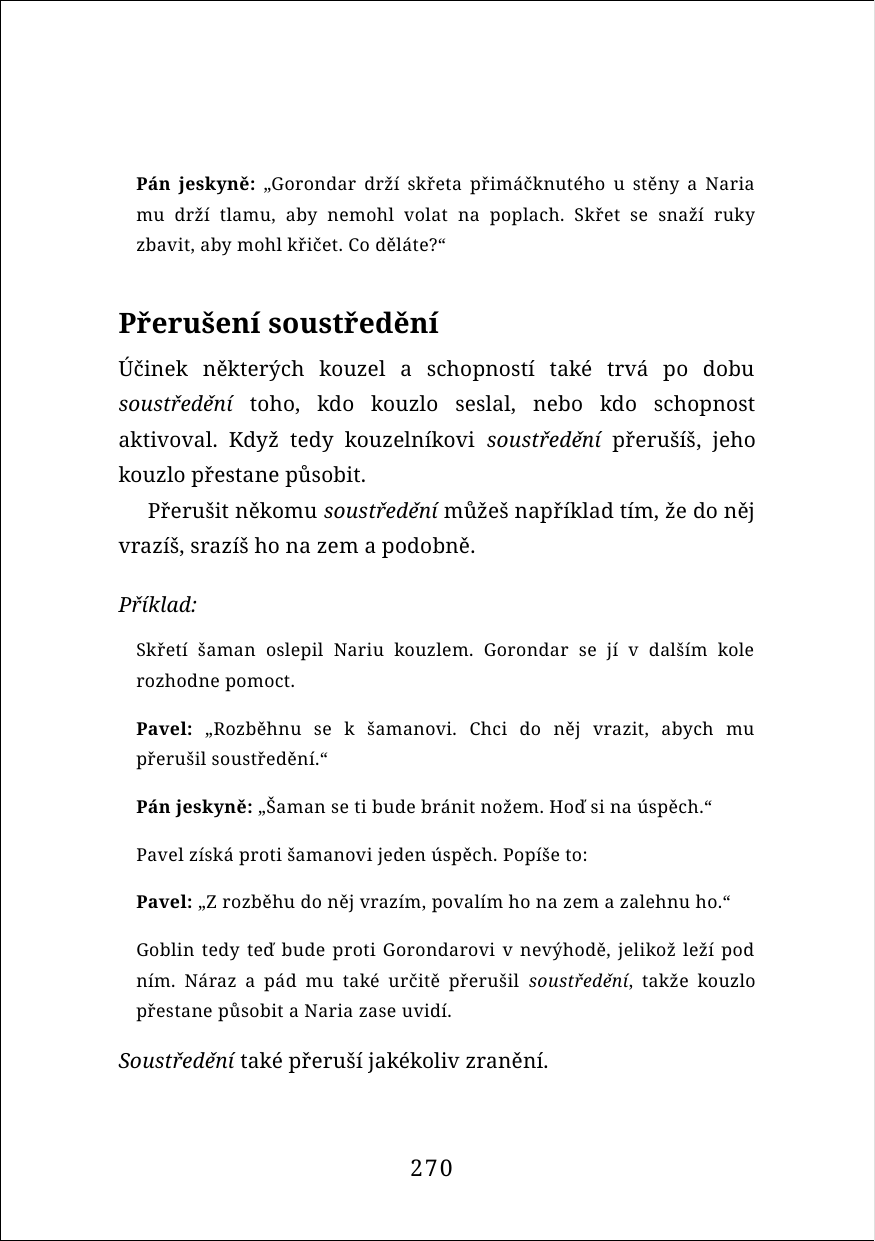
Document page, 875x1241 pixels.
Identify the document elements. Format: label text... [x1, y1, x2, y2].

text Účinek některých kouzel a schopností také trvá po dobu soustředění toho, kdo kouzlo seslal, nebo kdo schopnost aktivoval. Když tedy kouzelníkovi soustředění přerušíš, jeho kouzlo přestane působit. Přerušit někomu soustředění můžeš například tím, že do něj vrazíš, srazíš ho na zem a podobně. [118, 354, 756, 560]
text Příklad: [118, 591, 756, 619]
text Pán jeskyně: „Gorondar drží skřeta přimáčknutého u stěny a Naria mu drží tlamu, aby nemohl volat na poplach. Skřet se snaží ruky zbavit, aby mohl křičet. Co děláte?“ [136, 172, 756, 256]
text Pavel: „Rozběhnu se k šamanovi. Chci do něj vrazit, abych mu přerušil soustředění.“ [136, 716, 756, 770]
text Pavel získá proti šamanovi jeden úspěch. Popíše to: [136, 842, 756, 866]
text Skřetí šaman oslepil Nariu kouzlem. Gorondar se jí v dalším kole rozhodne pomoct. [136, 638, 756, 692]
text Soustředění také přeruší jakékoliv zranění. [118, 1046, 756, 1075]
text Goblin tedy teď bude proti Gorondarovi v nevýhodě, jelikož leží pod ním. Náraz a pád mu také určitě přerušil soustředění, takže kouzlo přestane působit a Naria zase uvidí. [136, 938, 756, 1022]
subtitle Přerušení soustředění [118, 304, 756, 342]
text Pavel: „Z rozběhu do něj vrazím, povalím ho na zem a zalehnu ho.“ [136, 890, 756, 914]
text Pán jeskyně: „Šaman se ti bude bránit nožem. Hoď si na úspěch.“ [136, 794, 756, 818]
